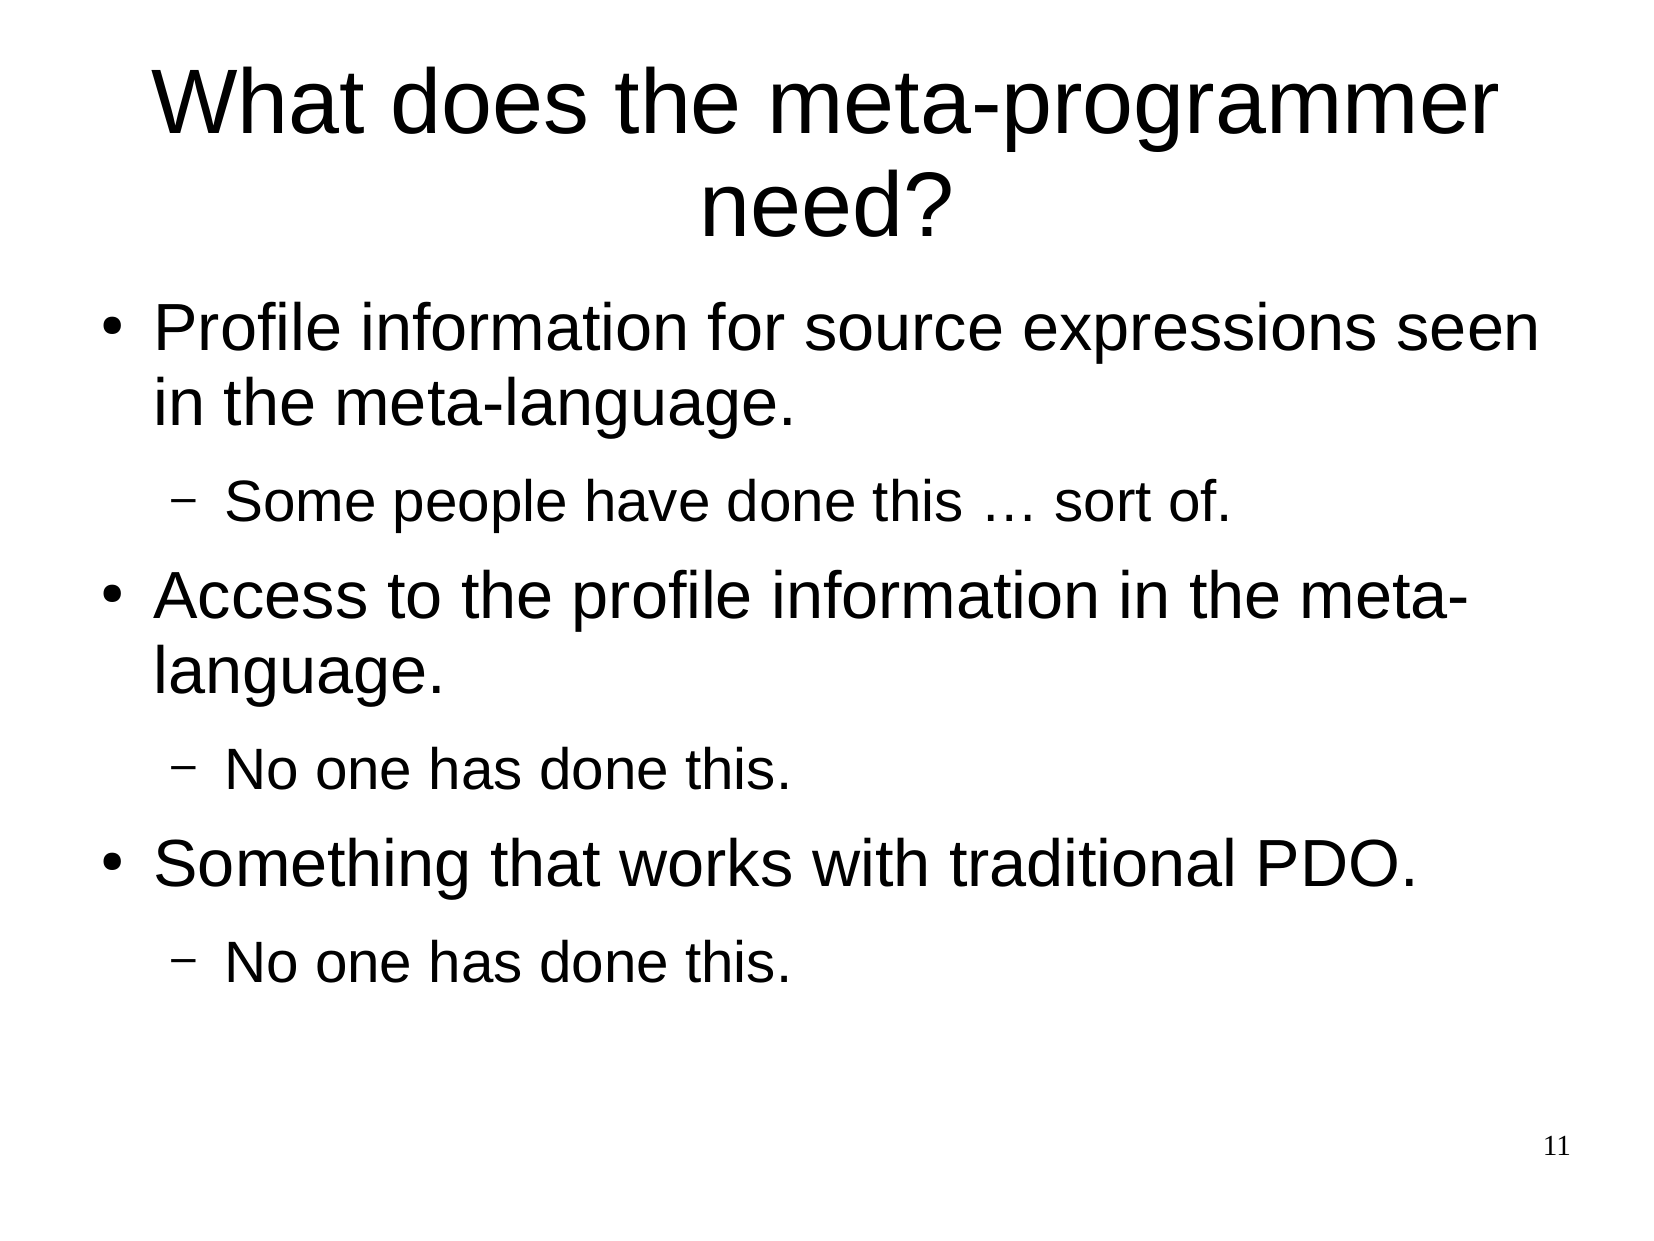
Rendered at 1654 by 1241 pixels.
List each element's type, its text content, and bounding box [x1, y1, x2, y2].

title What does the meta-programmer need? [82, 39, 1571, 267]
list Profile information for source expressions seen in the meta-language. Some people have done this … sort of. Access to the profile information in the meta-language. No one has done this. Something that works with traditional PDO. No one has done this. [82, 290, 1571, 1010]
